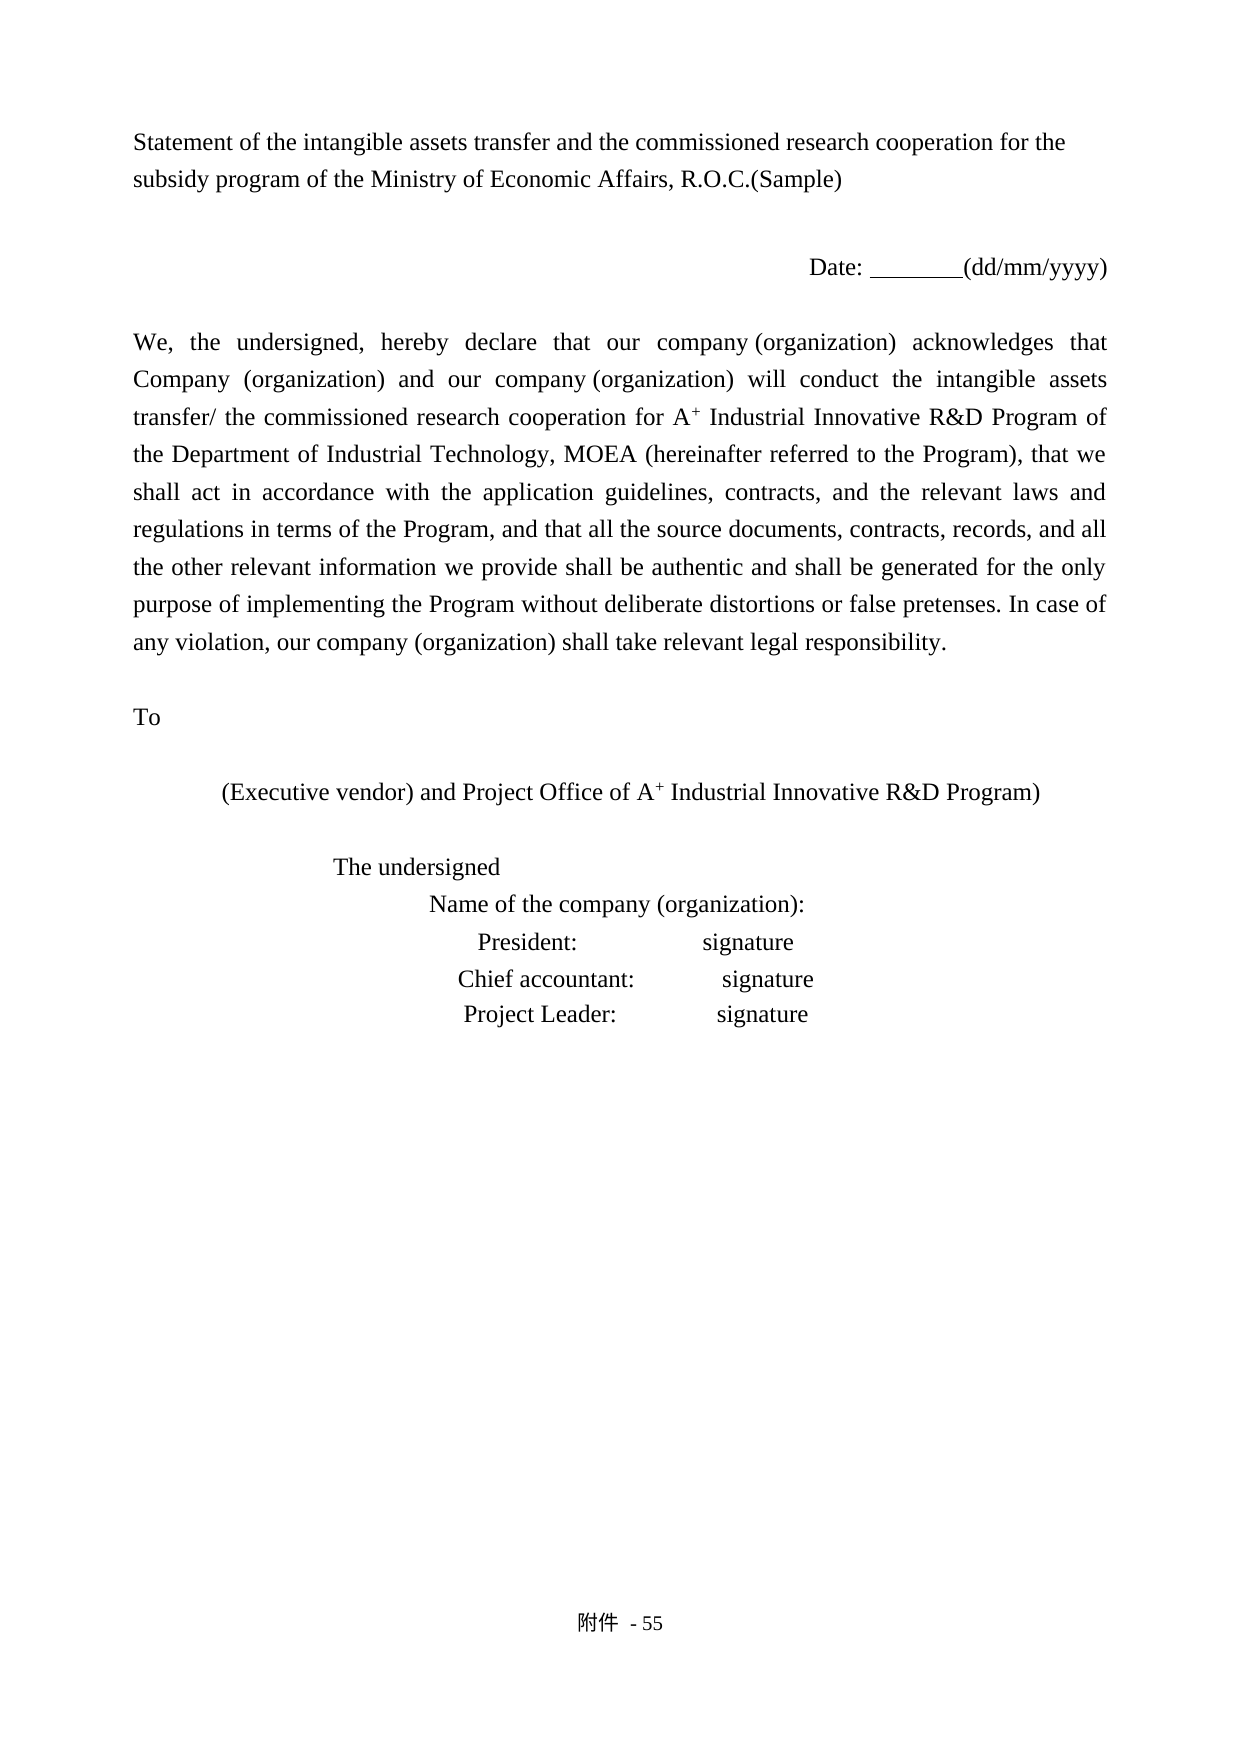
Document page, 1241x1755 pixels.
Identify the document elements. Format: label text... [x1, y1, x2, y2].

text (Executive vendor) and Project Office of A+ Industrial Innovative R&D Program) [221, 768, 1107, 806]
text Project Leader: signature [133, 999, 1107, 1028]
text Name of the company (organization): [133, 881, 1107, 918]
text Statement of the intangible assets transfer and the commissioned research cooperation for the subsidy program of the Ministry of Economic Affairs, R.O.C.(Sample) [133, 118, 1107, 193]
text We, the undersigned, hereby declare that our company (organization) acknowledges that Company (organization) and our company (organization) will conduct the intangible assets transfer/ the commissioned research cooperation for A+ Industrial Innovative R&D Program of the Department of Industrial Technology, MOEA (hereinafter referred to the Program), that we shall act in accordance with the application guidelines, contracts, and the relevant laws and regulations in terms of the Program, and that all the source documents, contracts, records, and all the other relevant information we provide shall be authentic and shall be generated for the only purpose of implementing the Program without deliberate distortions or false pretenses. In case of any violation, our company (organization) shall take relevant legal responsibility. [133, 318, 1107, 656]
text To [133, 693, 1107, 731]
text The undersigned [333, 806, 1107, 881]
text Chief accountant: signature [133, 956, 1107, 993]
text Date: (dd/mm/yyyy) [133, 243, 1107, 281]
text President: signature [133, 918, 1107, 956]
